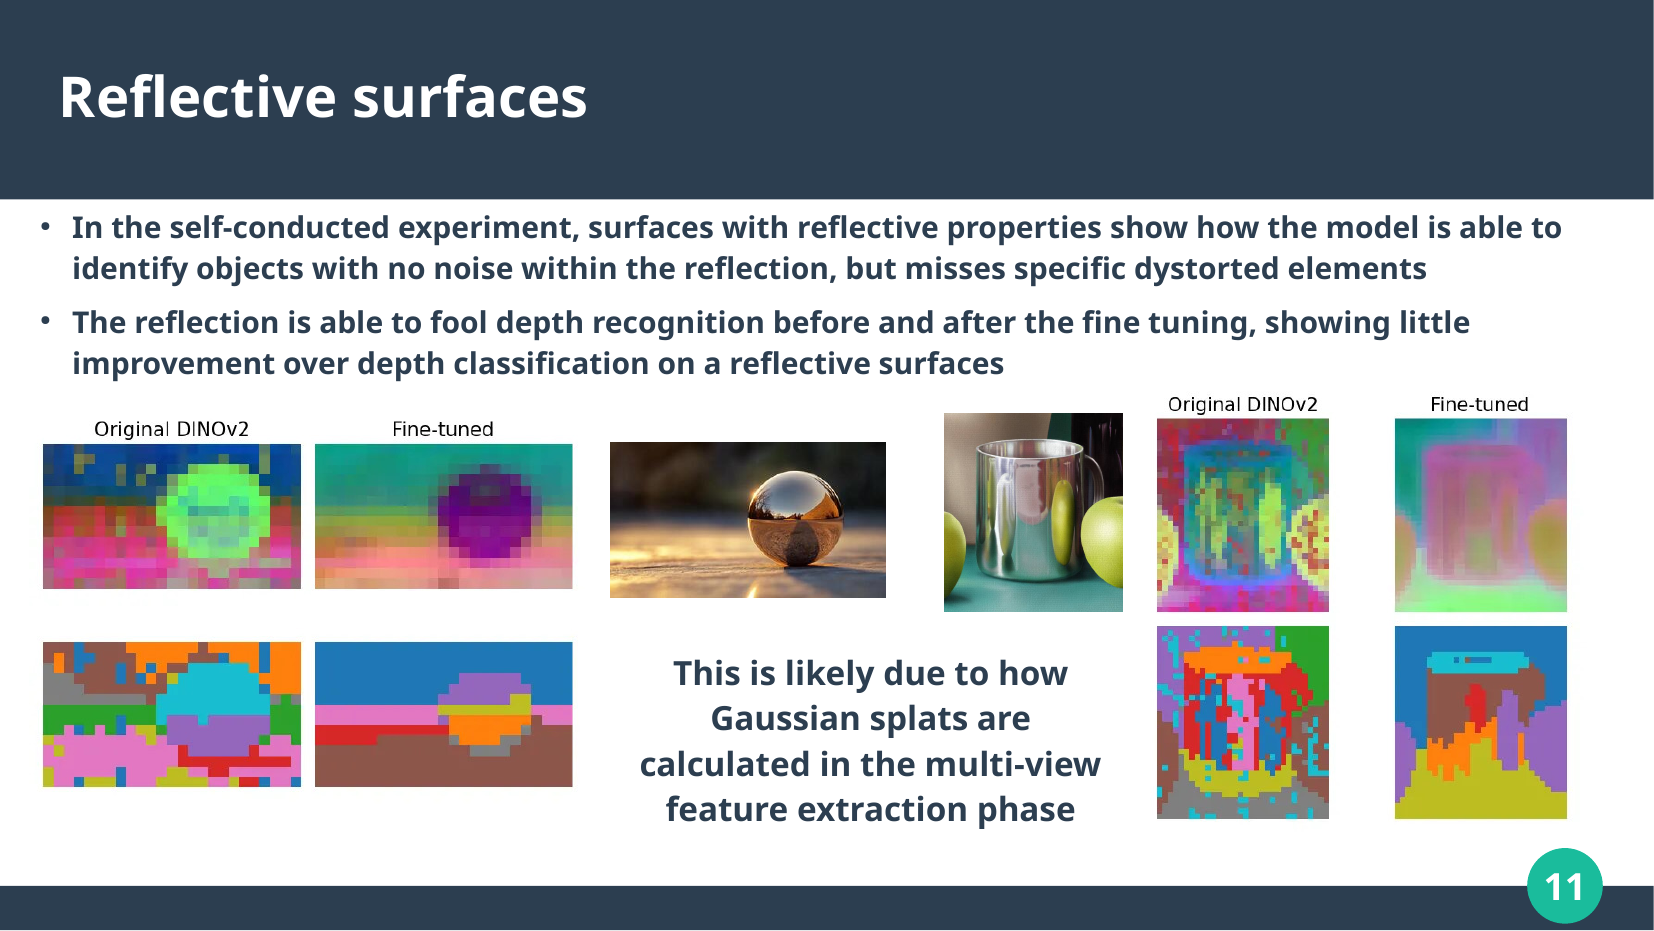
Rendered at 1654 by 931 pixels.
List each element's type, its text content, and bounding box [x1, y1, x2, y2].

text_box This is likely due to how Gaussian splats are calculated in the multi-view feature extraction phase [620, 642, 1123, 839]
picture [610, 442, 886, 598]
title Reflective surfaces [59, 37, 1595, 155]
picture [29, 383, 585, 847]
list In the self-conducted experiment, surfaces with reflective properties show how the model is able to identify objects with no noise within the reflection, but misses specific dystorted elements The reflection is able to fool depth recognition before and after the fine tuning, showing little improvement over depth classification on a reflective surfaces [29, 206, 1625, 414]
picture [944, 383, 1630, 832]
